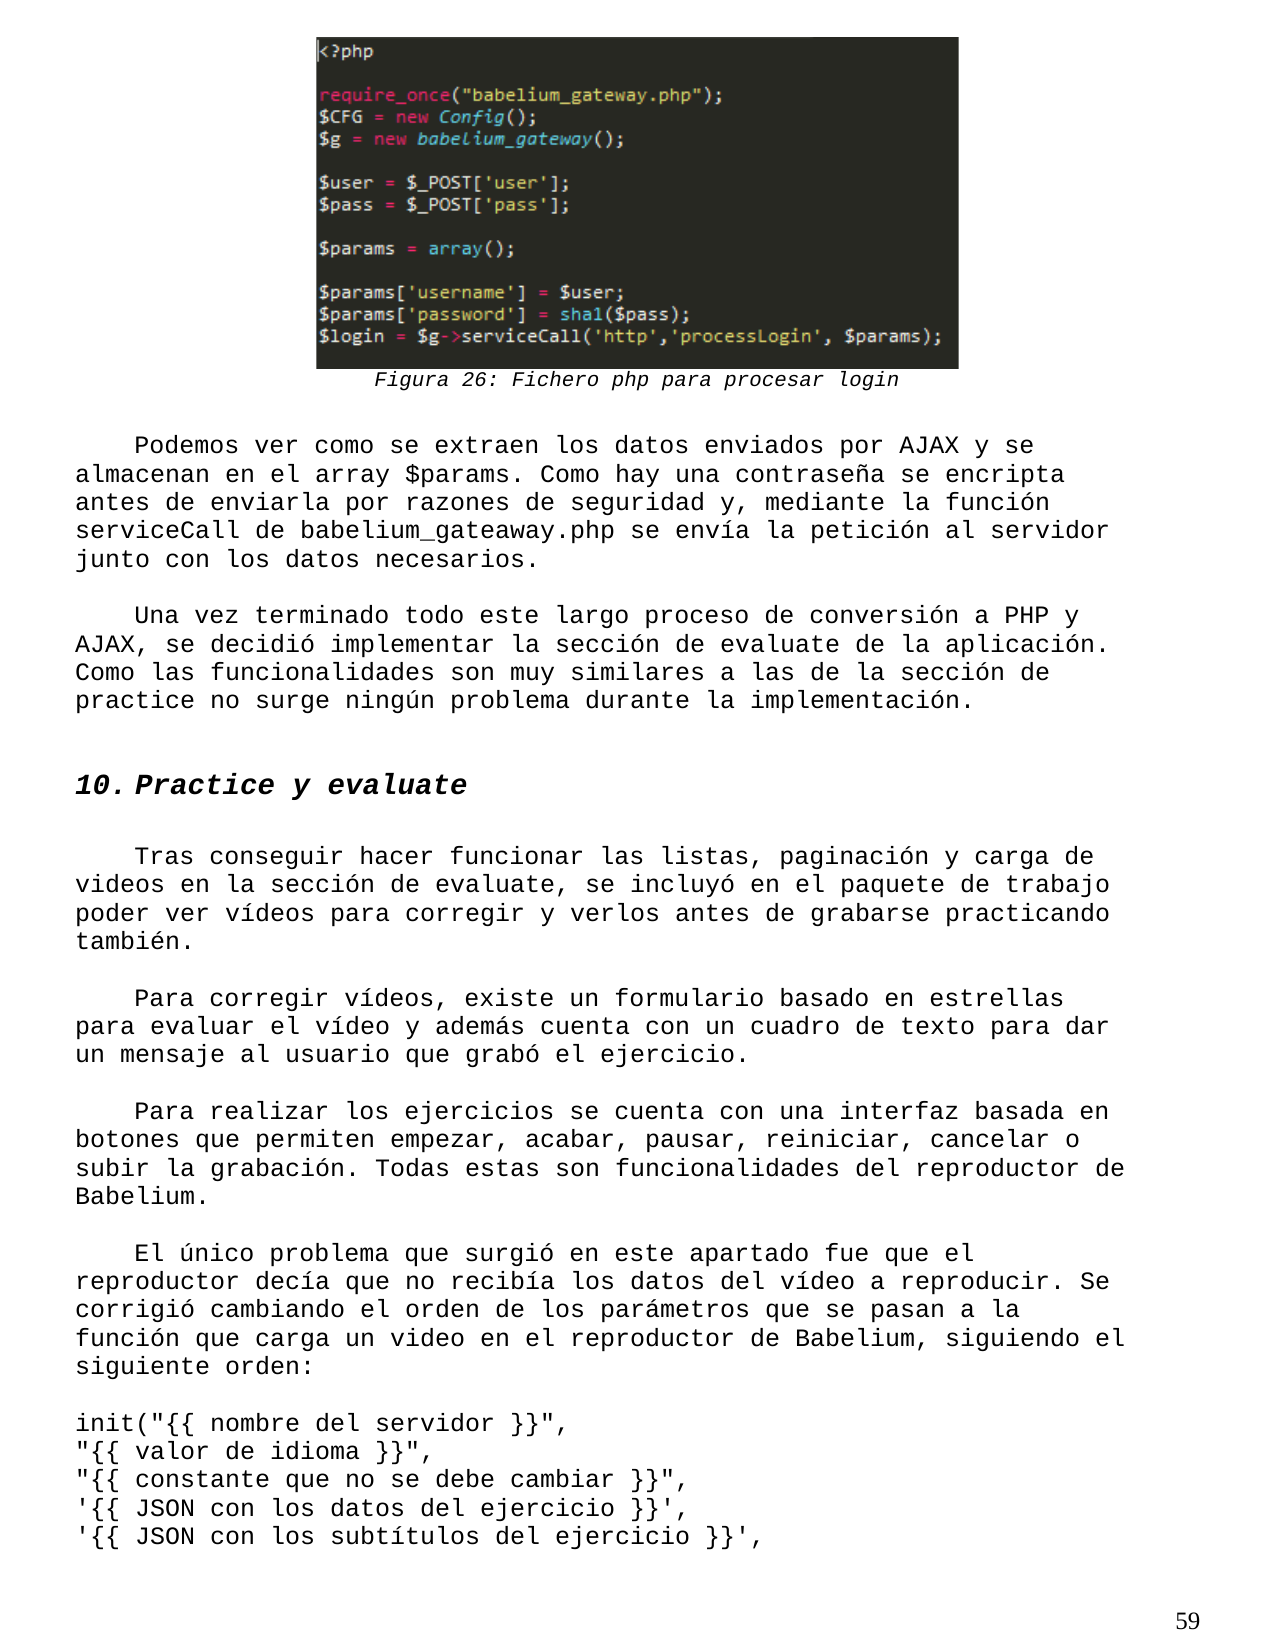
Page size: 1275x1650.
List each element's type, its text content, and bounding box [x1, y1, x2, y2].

picture [316, 37, 959, 369]
subtitle Practice y evaluate [75, 770, 1200, 803]
text '{{ JSON con los datos del ejercicio }}', [75, 1495, 1135, 1524]
text El único problema que surgió en este apartado fue que el reproductor decía que no recibía los datos del vídeo a reproducir. Se corrigió cambiando el orden de los parámetros que se pasan a la función que carga un video en el reproductor de Babelium, siguiendo el siguiente orden: [75, 1240, 1135, 1382]
text "{{ valor de idioma }}", [75, 1439, 1135, 1467]
text Podemos ver como se extraen los datos enviados por AJAX y se almacenan en el array $params. Como hay una contraseña se encripta antes de enviarla por razones de seguridad y, mediante la función serviceCall de babelium_gateaway.php se envía la petición al servidor junto con los datos necesarios. [75, 433, 1135, 575]
text init("{{ nombre del servidor }}", [75, 1410, 1135, 1439]
text Para corregir vídeos, existe un formulario basado en estrellas para evaluar el vídeo y además cuenta con un cuadro de texto para dar un mensaje al usuario que grabó el ejercicio. [75, 985, 1135, 1070]
text "{{ constante que no se debe cambiar }}", [75, 1467, 1135, 1495]
text Una vez terminado todo este largo proceso de conversión a PHP y AJAX, se decidió implementar la sección de evaluate de la aplicación. Como las funcionalidades son muy similares a las de la sección de practice no surge ningún problema durante la implementación. [75, 603, 1135, 716]
text '{{ JSON con los subtítulos del ejercicio }}', [75, 1524, 1135, 1552]
text Para realizar los ejercicios se cuenta con una interfaz basada en botones que permiten empezar, acabar, pausar, reiniciar, cancelar o subir la grabación. Todas estas son funcionalidades del reproductor de Babelium. [75, 1099, 1135, 1212]
text Tras conseguir hacer funcionar las listas, paginación y carga de videos en la sección de evaluate, se incluyó en el paquete de trabajo poder ver vídeos para corregir y verlos antes de grabarse practicando también. [75, 844, 1135, 957]
text Figura 26: Fichero php para procesar login [75, 29, 1200, 392]
